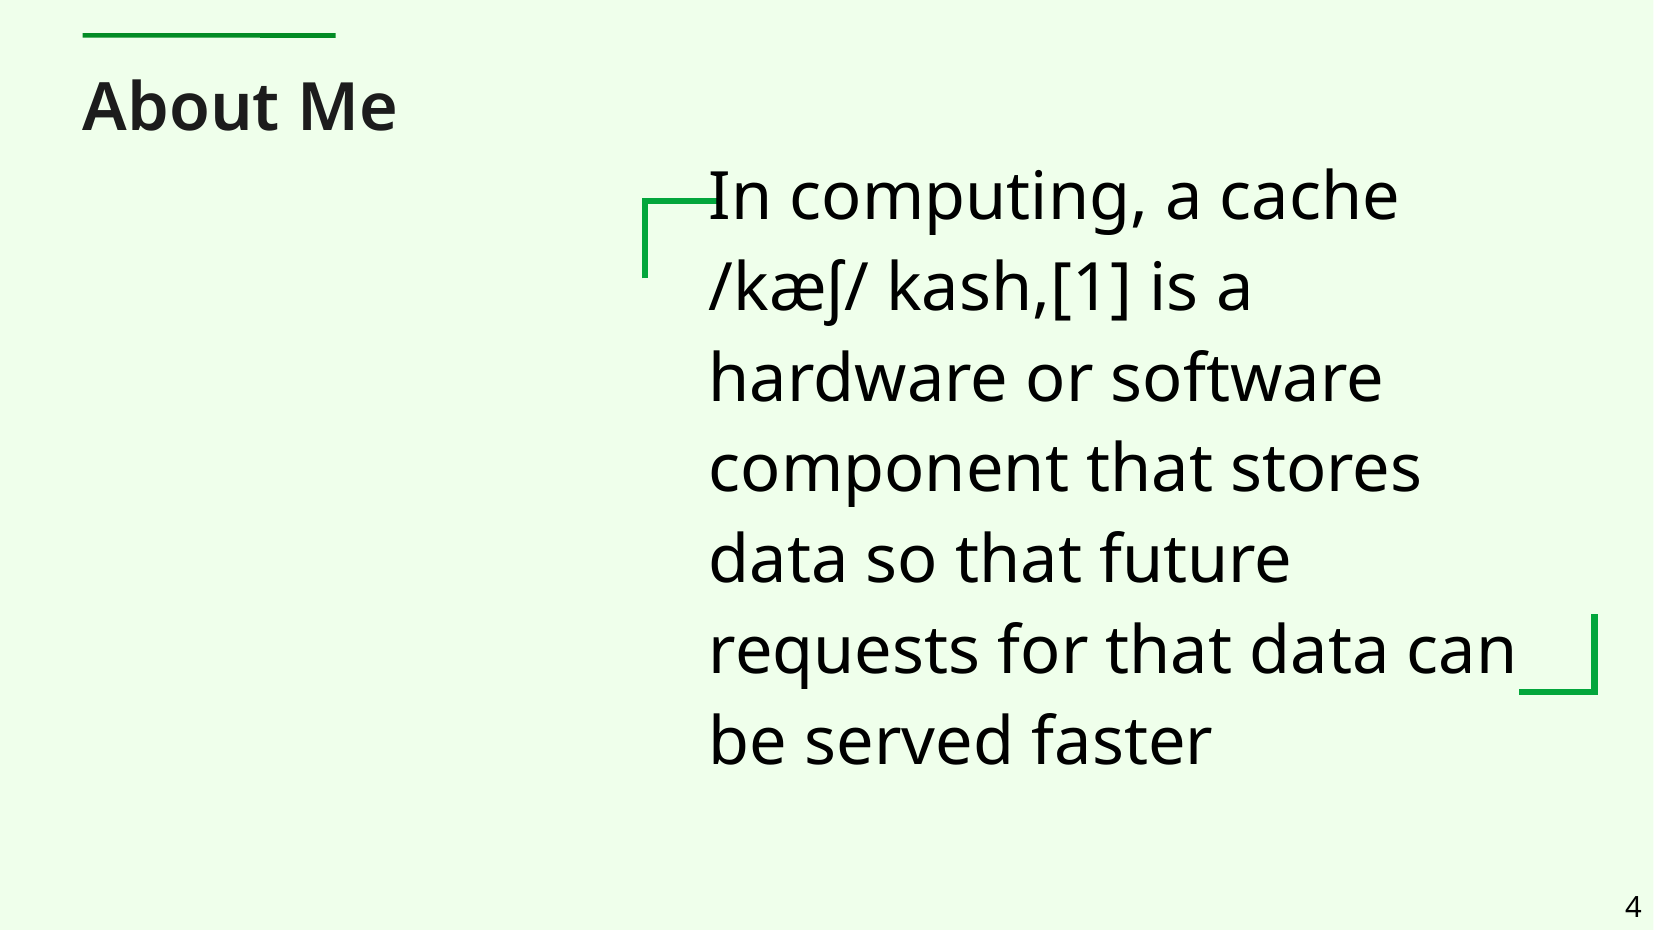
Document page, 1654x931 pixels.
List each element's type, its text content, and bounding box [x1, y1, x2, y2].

text_box In computing, a cache /kæʃ/ kash,[1] is a hardware or software component that stores data so that future requests for that data can be served faster [708, 232, 1560, 700]
title About Me [82, 59, 1571, 193]
